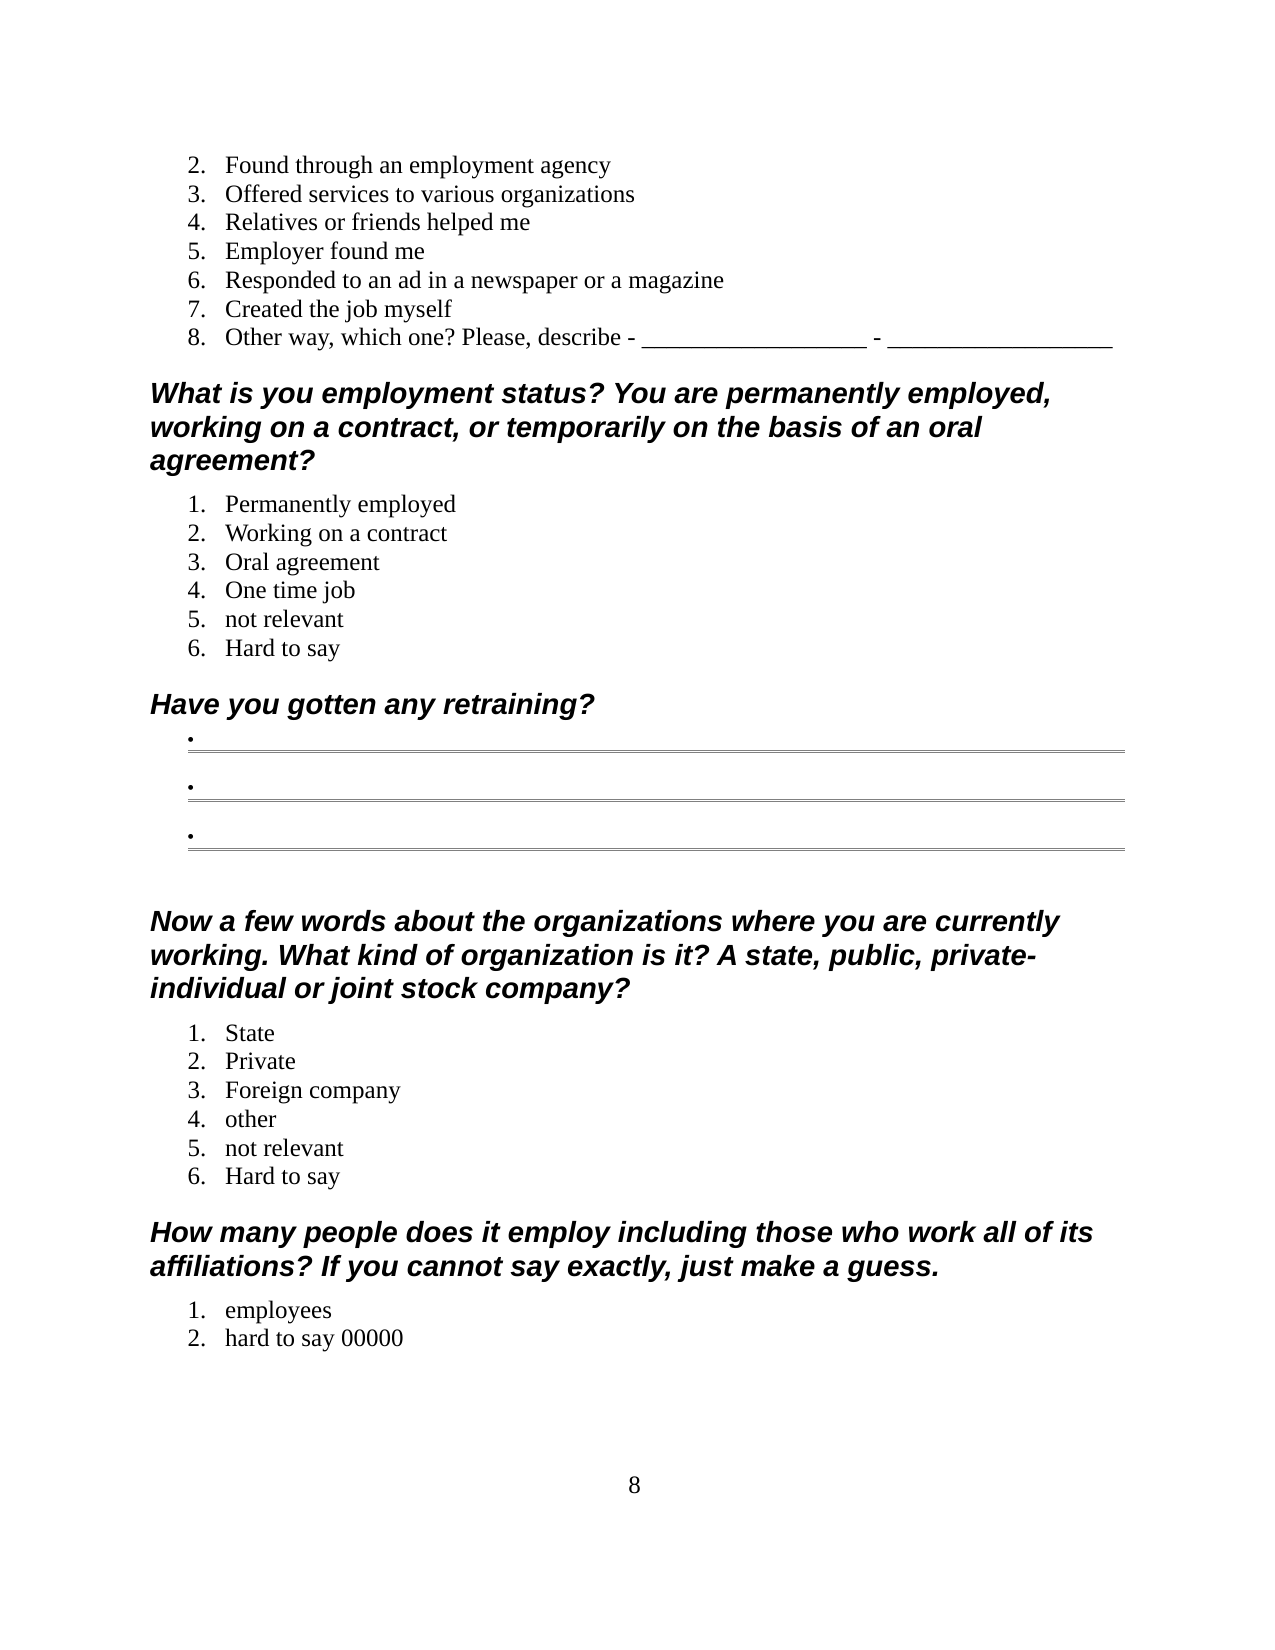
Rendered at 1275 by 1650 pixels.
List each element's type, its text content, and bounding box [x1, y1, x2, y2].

list Employer found me [187, 236, 1125, 265]
list Permanently employed [187, 489, 1125, 518]
subtitle How many people does it employ including those who work all of its affiliations? If you cannot say exactly, just make a guess. [150, 1215, 1125, 1282]
subtitle What is you employment status? You are permanently employed, working on a contract, or temporarily on the basis of an oral agreement? [150, 376, 1125, 477]
list Foreign company [187, 1075, 1125, 1104]
list Other way, which one? Please, describe - __________________ - __________________ [187, 322, 1125, 351]
list Working on a contract [187, 518, 1125, 547]
subtitle Have you gotten any retraining? [150, 687, 1125, 720]
list One time job [187, 576, 1125, 604]
list Created the job myself [187, 294, 1125, 322]
list Oral agreement [187, 547, 1125, 576]
list Relatives or friends helped me [187, 207, 1125, 236]
list other [187, 1104, 1125, 1133]
list Private [187, 1046, 1125, 1075]
list Hard to say [187, 1161, 1125, 1190]
list Offered services to various organizations [187, 179, 1125, 207]
list Found through an employment agency [187, 150, 1125, 179]
list State [187, 1018, 1125, 1046]
list not relevant [187, 604, 1125, 633]
list not relevant [187, 1133, 1125, 1161]
list hard to say 00000 [187, 1323, 1125, 1352]
list Responded to an ad in a newspaper or a magazine [187, 265, 1125, 294]
list Hard to say [187, 633, 1125, 662]
list employees [187, 1295, 1125, 1323]
subtitle Now a few words about the organizations where you are currently working. What kind of organization is it? A state, public, private-individual or joint stock company? [150, 904, 1125, 1005]
